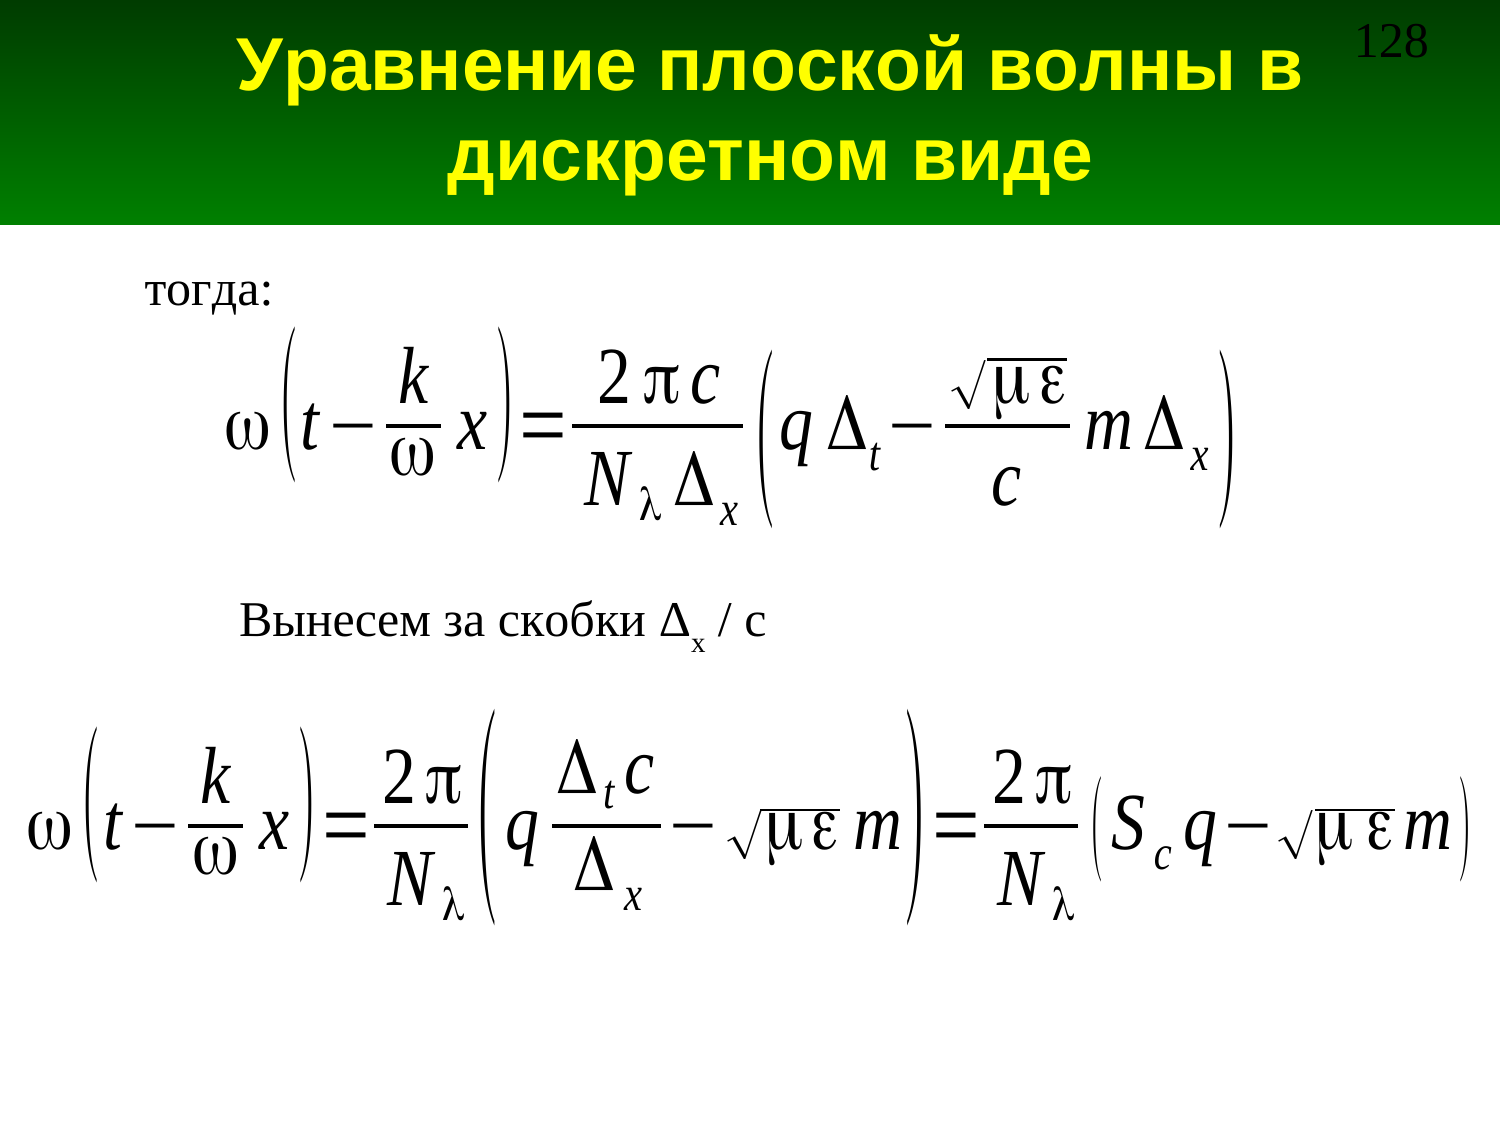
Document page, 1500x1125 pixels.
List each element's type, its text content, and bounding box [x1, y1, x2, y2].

chart [9, 707, 1489, 933]
text_box Вынесем за скобки Δx / c [224, 578, 781, 666]
text_box тогда: [129, 248, 286, 323]
title Уравнение плоской волны в дискретном виде [100, 7, 1441, 204]
chart [207, 322, 1252, 537]
